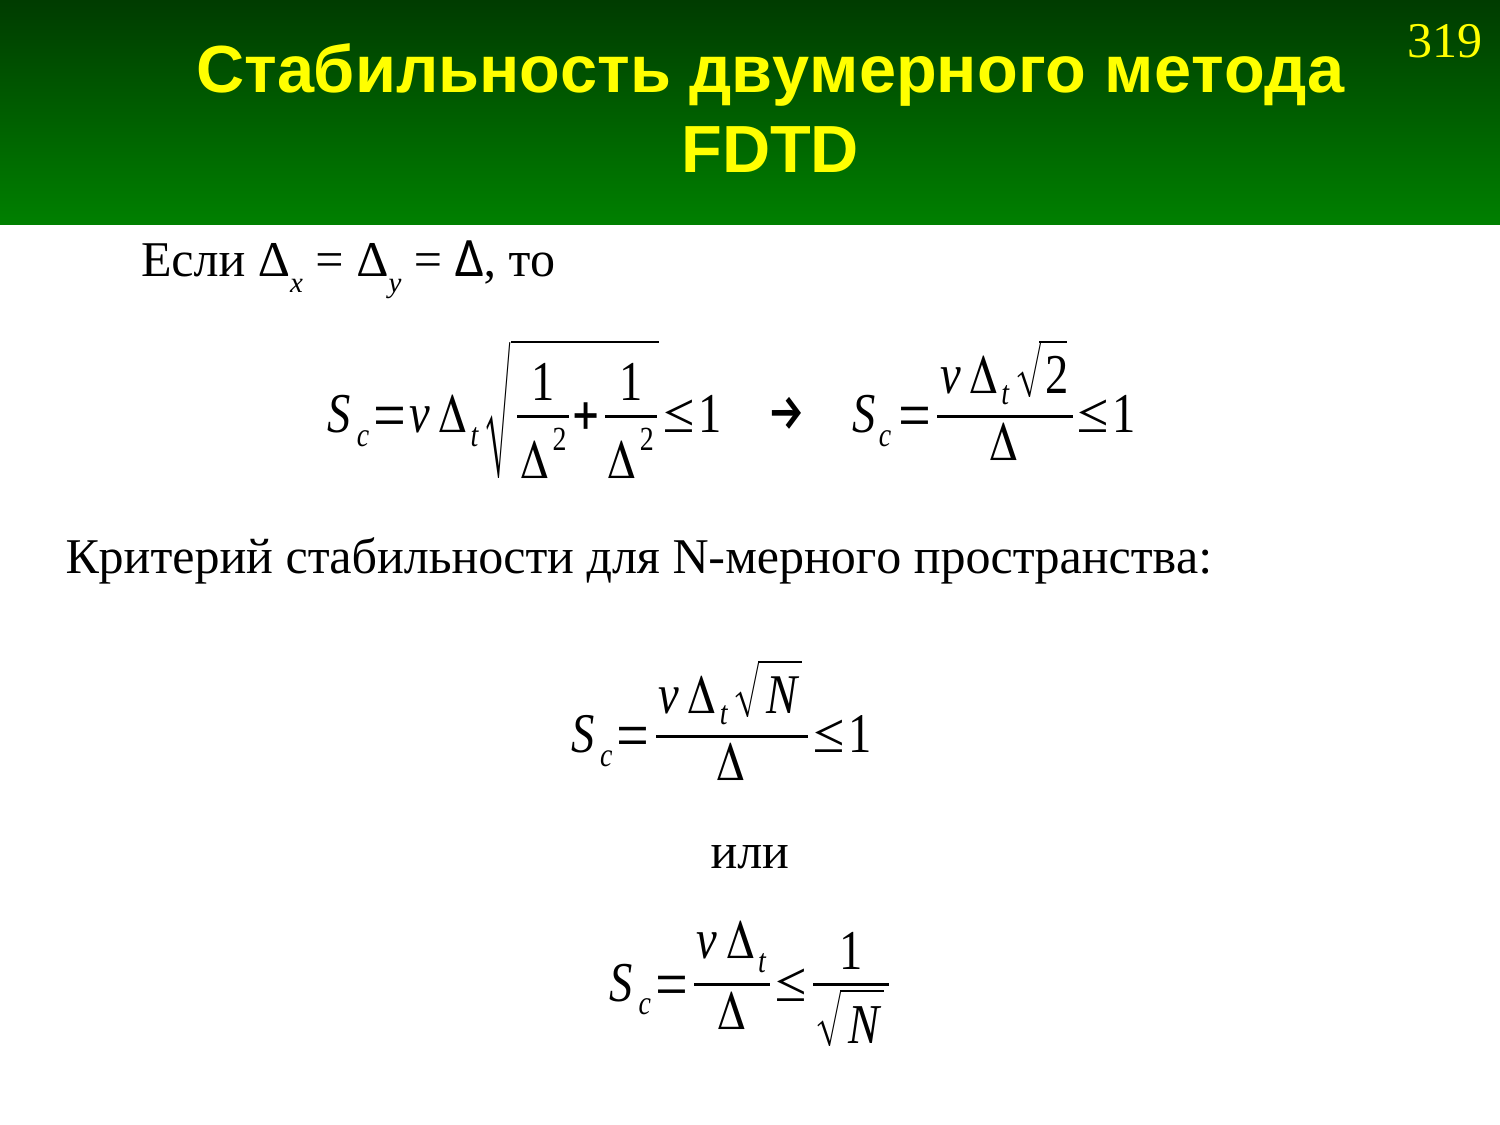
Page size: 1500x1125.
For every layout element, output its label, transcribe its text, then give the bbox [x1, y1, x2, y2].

chart [556, 657, 883, 786]
chart [594, 909, 903, 1056]
chart [313, 337, 1148, 483]
text_box Критерий стабильности для N-мерного пространства: [50, 515, 1229, 591]
text_box или [695, 811, 805, 886]
text_box Если Δx = Δy = Δ, то [126, 218, 1472, 306]
title Стабильность двумерного метода FDTD [100, 7, 1441, 204]
